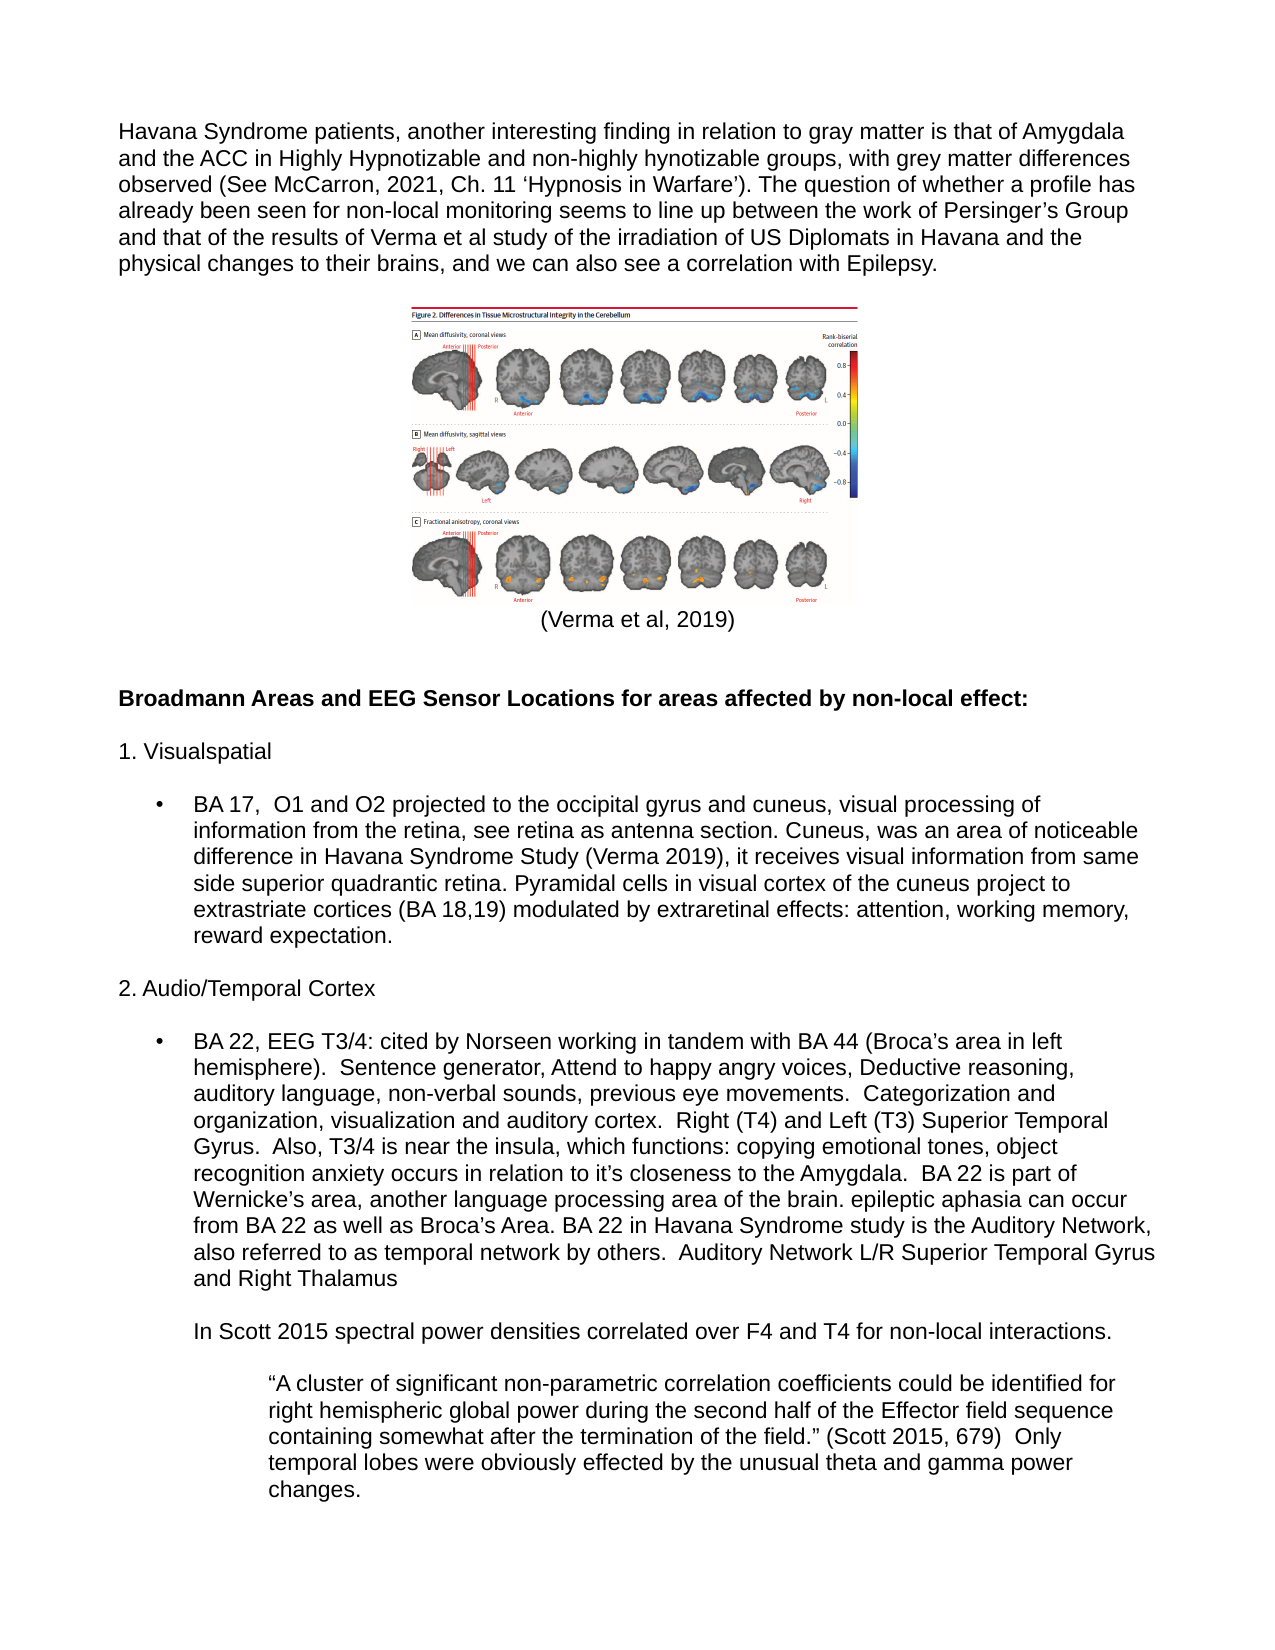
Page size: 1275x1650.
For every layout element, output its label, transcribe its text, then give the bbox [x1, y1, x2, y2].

text 2. Audio/Temporal Cortex [118, 975, 1157, 1001]
text Havana Syndrome patients, another interesting finding in relation to gray matter is that of Amygdala and the ACC in Highly Hypnotizable and non-highly hynotizable groups, with grey matter differences observed (See McCarron, 2021, Ch. 11 ‘Hypnosis in Warfare’). The question of whether a profile has already been seen for non-local monitoring seems to line up between the work of Persinger’s Group and that of the results of Verma et al study of the irradiation of US Diplomats in Havana and the physical changes to their brains, and we can also see a correlation with Epilepsy. [118, 118, 1157, 276]
list BA 22, EEG T3/4: cited by Norseen working in tandem with BA 44 (Broca’s area in left hemisphere). Sentence generator, Attend to happy angry voices, Deductive reasoning, auditory language, non-verbal sounds, previous eye movements. Categorization and organization, visualization and auditory cortex. Right (T4) and Left (T3) Superior Temporal Gyrus. Also, T3/4 is near the insula, which functions: copying emotional tones, object recognition anxiety occurs in relation to it’s closeness to the Amygdala. BA 22 is part of Wernicke’s area, another language processing area of the brain. epileptic aphasia can occur from BA 22 as well as Broca’s Area. BA 22 in Havana Syndrome study is the Auditory Network, also referred to as temporal network by others. Auditory Network L/R Superior Temporal Gyrus and Right Thalamus [156, 1028, 1157, 1291]
text Broadmann Areas and EEG Sensor Locations for areas affected by non-local effect: [118, 685, 1157, 711]
text In Scott 2015 spectral power densities correlated over F4 and T4 for non-local interactions. [193, 1318, 1157, 1344]
text 1. Visualspatial [118, 738, 1157, 764]
text (Verma et al, 2019) [118, 606, 1157, 632]
text “A cluster of significant non-parametric correlation coefficients could be identified for right hemispheric global power during the second half of the Effector field sequence containing somewhat after the termination of the field.” (Scott 2015, 679) Only temporal lobes were obviously effected by the unusual theta and gamma power changes. [268, 1370, 1157, 1502]
list BA 17, O1 and O2 projected to the occipital gyrus and cuneus, visual processing of information from the retina, see retina as antenna section. Cuneus, was an area of noticeable difference in Havana Syndrome Study (Verma 2019), it receives visual information from same side superior quadrantic retina. Pyramidal cells in visual cortex of the cuneus project to extrastriate cortices (BA 18,19) modulated by extraretinal effects: attention, working memory, reward expectation. [156, 791, 1157, 949]
picture [397, 302, 878, 606]
